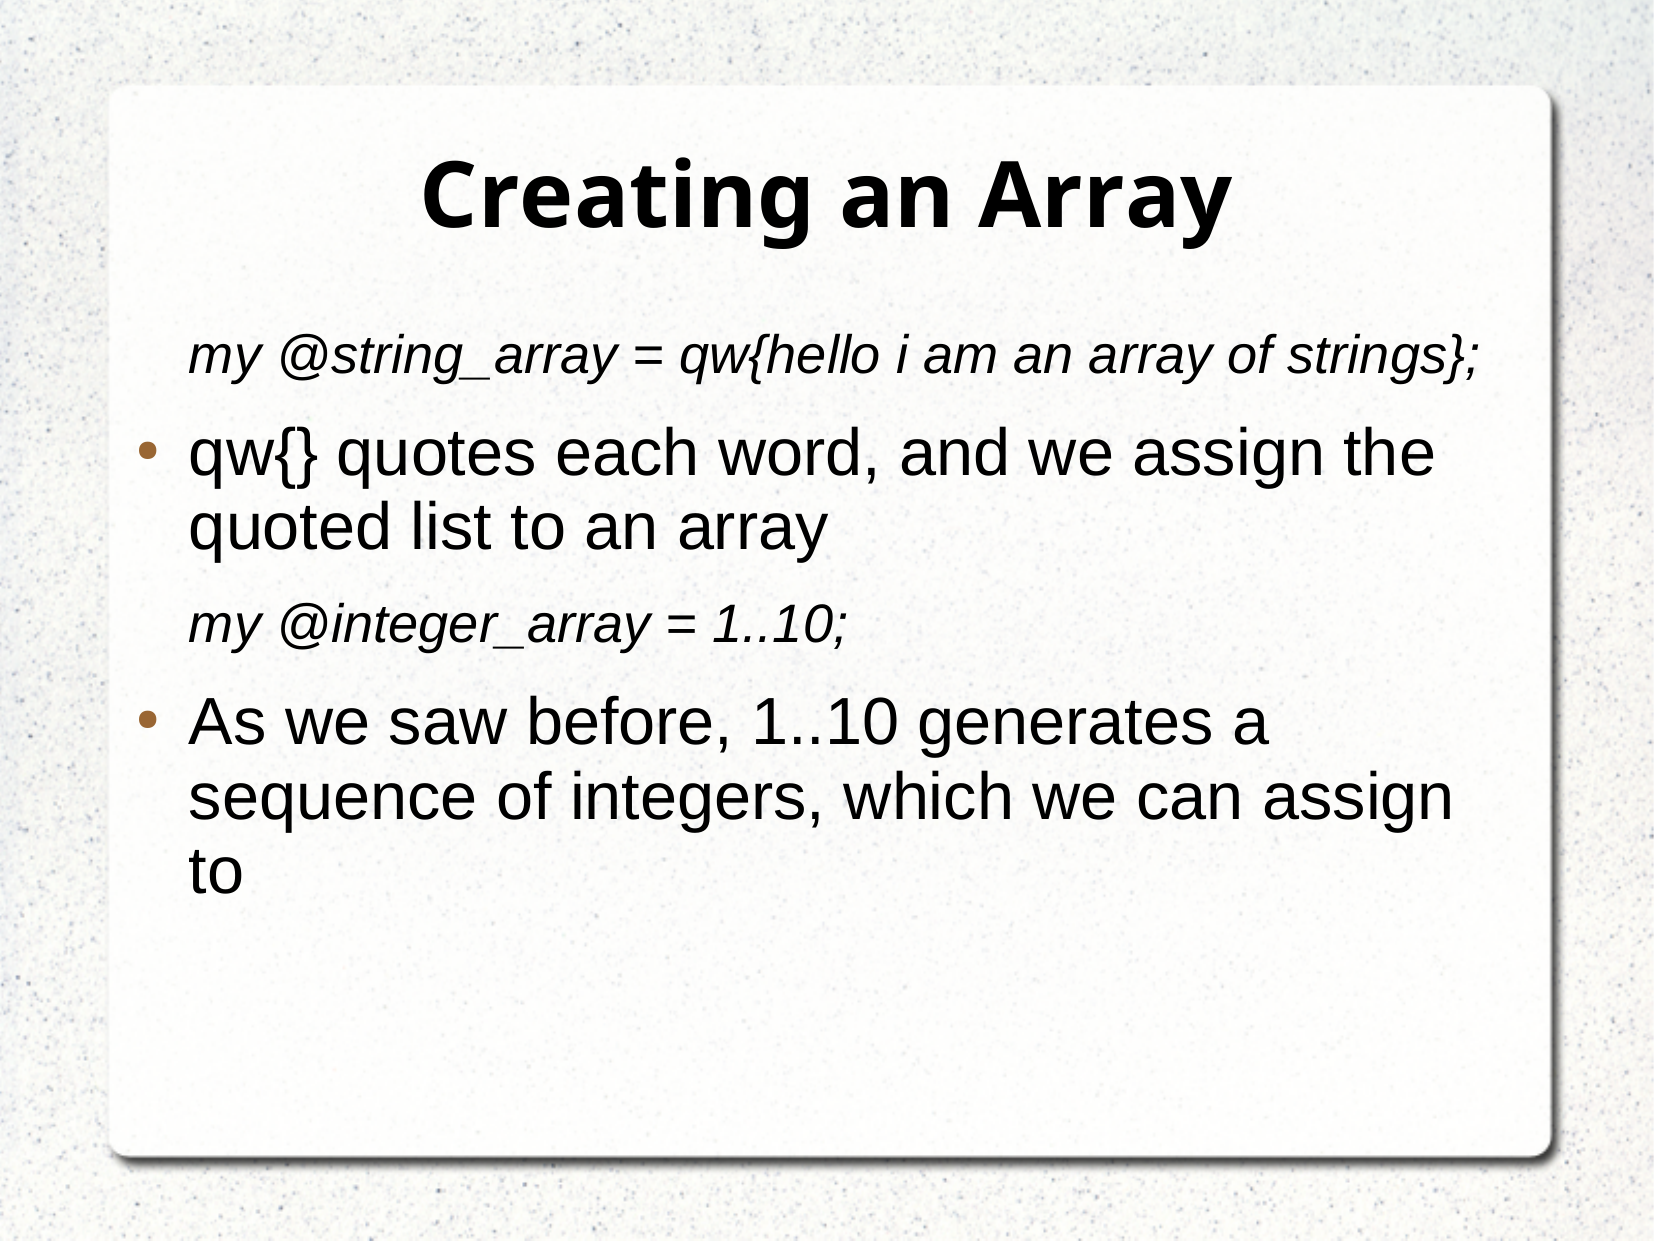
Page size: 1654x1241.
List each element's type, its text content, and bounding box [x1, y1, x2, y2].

picture [0, 0, 1654, 1241]
list my @string_array = qw{hello i am an array of strings}; qw{} quotes each word, and we assign the quoted list to an array my @integer_array = 1..10; As we saw before, 1..10 generates a sequence of integers, which we can assign to [118, 324, 1506, 1063]
title Creating an Array [118, 88, 1536, 296]
